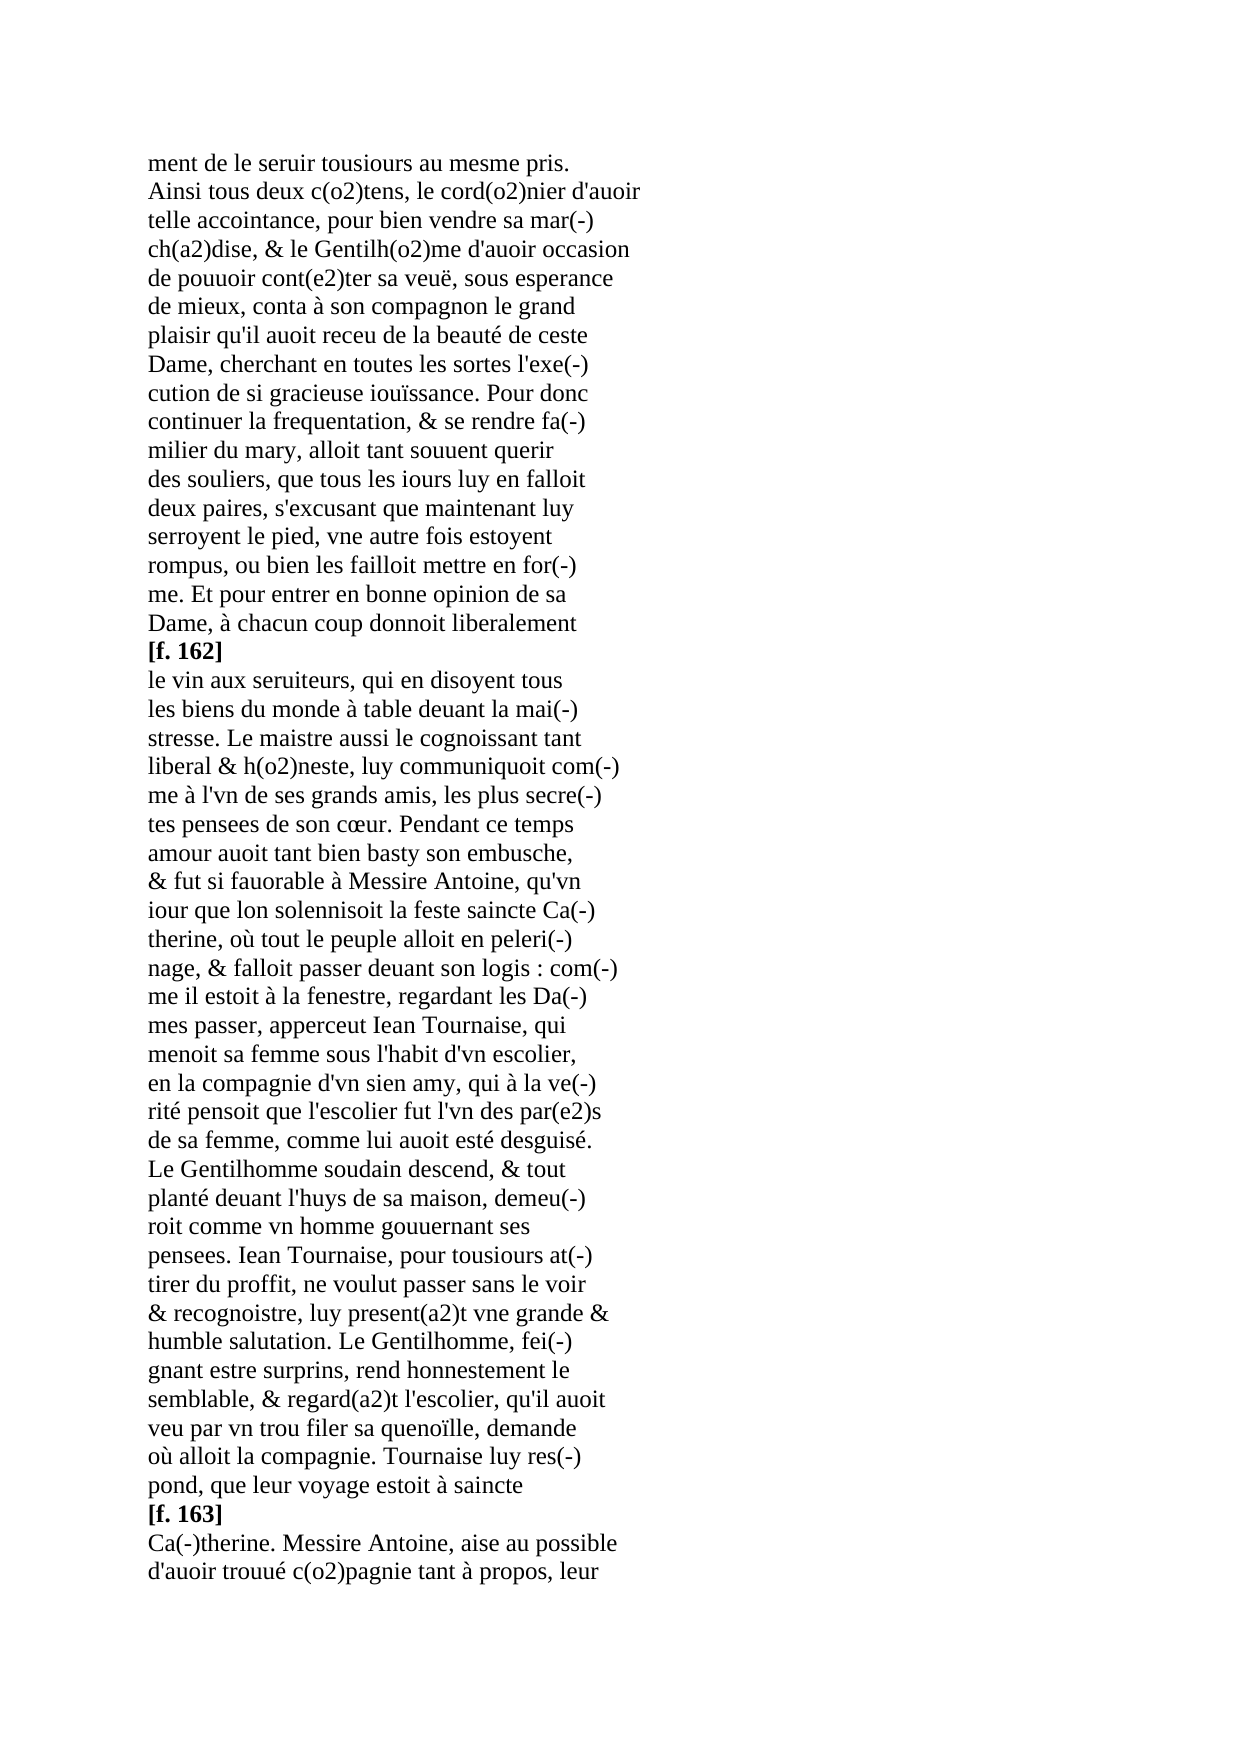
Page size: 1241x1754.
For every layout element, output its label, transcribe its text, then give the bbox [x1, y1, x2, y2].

text ment de le seruir tousiours au mesme pris. Ainsi tous deux c(o2)tens, le cord(o2)nier d'auoir telle accointance, pour bien vendre sa mar(-) ch(a2)dise, & le Gentilh(o2)me d'auoir occasion de pouuoir cont(e2)ter sa veuë, sous esperance de mieux, conta à son compagnon le grand plaisir qu'il auoit receu de la beauté de ceste Dame, cherchant en toutes les sortes l'exe(-) cution de si gracieuse iouïssance. Pour donc continuer la frequentation, & se rendre fa(-) milier du mary, alloit tant souuent querir des souliers, que tous les iours luy en falloit deux paires, s'excusant que maintenant luy serroyent le pied, vne autre fois estoyent rompus, ou bien les failloit mettre en for(-) me. Et pour entrer en bonne opinion de sa Dame, à chacun coup donnoit liberalement [f. 162] le vin aux seruiteurs, qui en disoyent tous les biens du monde à table deuant la mai(-) stresse. Le maistre aussi le cognoissant tant liberal & h(o2)neste, luy communiquoit com(-) me à l'vn de ses grands amis, les plus secre(-) tes pensees de son cœur. Pendant ce temps amour auoit tant bien basty son embusche, & fut si fauorable à Messire Antoine, qu'vn iour que lon solennisoit la feste saincte Ca(-) therine, où tout le peuple alloit en peleri(-) nage, & falloit passer deuant son logis : com(-) me il estoit à la fenestre, regardant les Da(-) mes passer, apperceut Iean Tournaise, qui menoit sa femme sous l'habit d'vn escolier, en la compagnie d'vn sien amy, qui à la ve(-) rité pensoit que l'escolier fut l'vn des par(e2)s de sa femme, comme lui auoit esté desguisé. Le Gentilhomme soudain descend, & tout planté deuant l'huys de sa maison, demeu(-) roit comme vn homme gouuernant ses pensees. Iean Tournaise, pour tousiours at(-) tirer du proffit, ne voulut passer sans le voir & recognoistre, luy present(a2)t vne grande & humble salutation. Le Gentilhomme, fei(-) gnant estre surprins, rend honnestement le semblable, & regard(a2)t l'escolier, qu'il auoit veu par vn trou filer sa quenoïlle, demande où alloit la compagnie. Tournaise luy res(-) pond, que leur voyage estoit à saincte [f. 163] Ca(-)therine. Messire Antoine, aise au possible d'auoir trouué c(o2)pagnie tant à propos, leur [148, 148, 1093, 1585]
